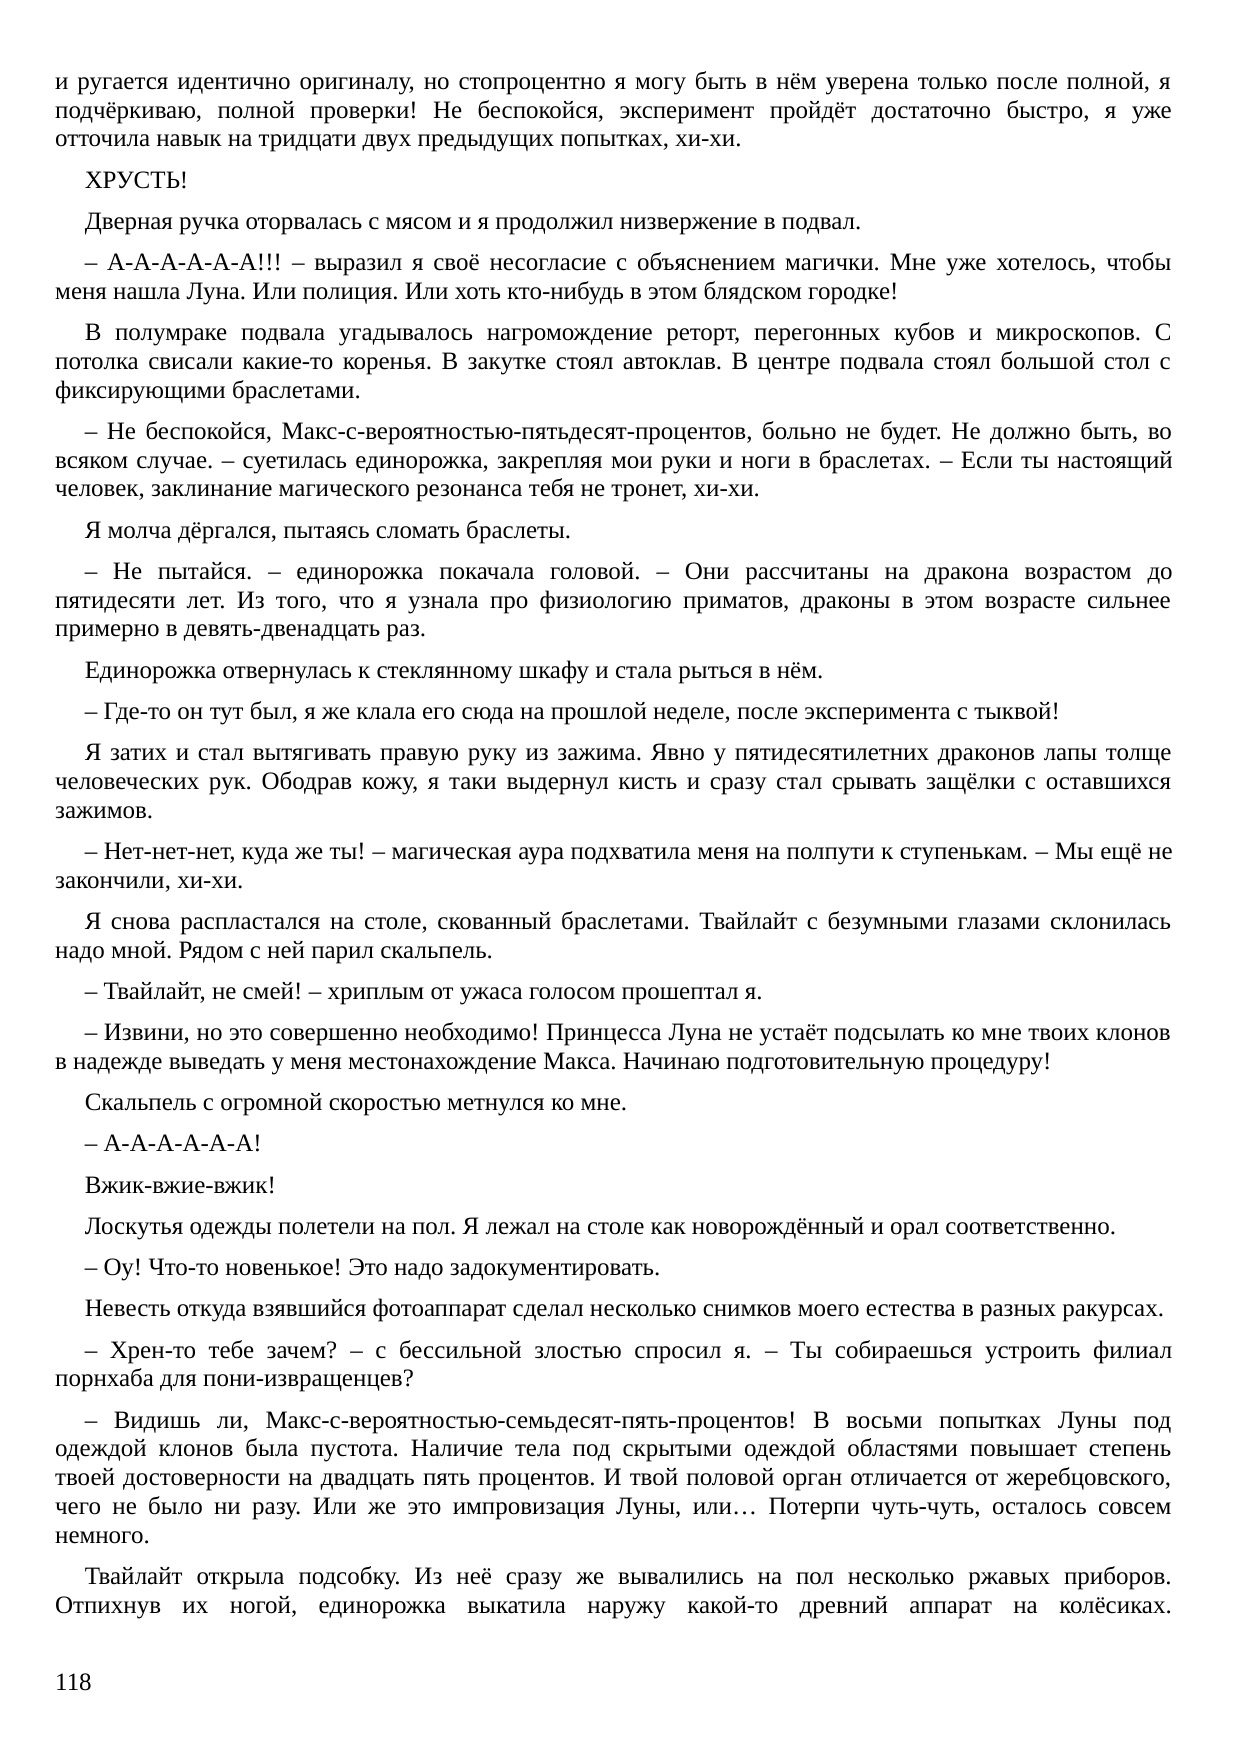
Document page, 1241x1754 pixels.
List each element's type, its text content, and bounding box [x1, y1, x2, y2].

text В полумраке подвала угадывалось нагромождение реторт, перегонных кубов и микроскопов. С потолка свисали какие-то коренья. В закутке стоял автоклав. В центре подвала стоял большой стол с фиксирующими браслетами. [55, 317, 1173, 403]
text Я снова распластался на столе, скованный браслетами. Твайлайт с безумными глазами склонилась надо мной. Рядом с ней парил скальпель. [55, 906, 1173, 963]
text Я затих и стал вытягивать правую руку из зажима. Явно у пятидесятилетних драконов лапы толще человеческих рук. Ободрав кожу, я таки выдернул кисть и сразу стал срывать защёлки с оставшихся зажимов. [55, 737, 1173, 823]
text Лоскутья одежды полетели на пол. Я лежал на столе как новорождённый и орал соответственно. [55, 1211, 1173, 1240]
text – Не пытайся. – единорожка покачала головой. – Они рассчитаны на дракона возрастом до пятидесяти лет. Из того, что я узнала про физиологию приматов, драконы в этом возрасте сильнее примерно в девять-двенадцать раз. [55, 556, 1173, 642]
text – Не беспокойся, Макс-с-вероятностью-пятьдесят-процентов, больно не будет. Не должно быть, во всяком случае. – суетилась единорожка, закрепляя мои руки и ноги в браслетах. – Если ты настоящий человек, заклинание магического резонанса тебя не тронет, хи-хи. [55, 416, 1173, 502]
text – Оу! Что-то новенькое! Это надо задокументировать. [55, 1252, 1173, 1281]
text – Где-то он тут был, я же клала его сюда на прошлой неделе, после эксперимента с тыквой! [55, 696, 1173, 725]
text Вжик-вжие-вжик! [55, 1170, 1173, 1198]
text Дверная ручка оторвалась с мясом и я продолжил низвержение в подвал. [55, 206, 1173, 235]
text и ругается идентично оригиналу, но стопроцентно я могу быть в нём уверена только после полной, я подчёркиваю, полной проверки! Не беспокойся, эксперимент пройдёт достаточно быстро, я уже отточила навык на тридцати двух предыдущих попытках, хи-хи. [55, 66, 1173, 152]
text Я молча дёргался, пытаясь сломать браслеты. [55, 515, 1173, 543]
text – А-А-А-А-А-А! [55, 1128, 1173, 1157]
text ХРУСТЬ! [55, 165, 1173, 193]
text – Извини, но это совершенно необходимо! Принцесса Луна не устаёт подсылать ко мне твоих клонов в надежде выведать у меня местонахождение Макса. Начинаю подготовительную процедуру! [55, 1017, 1173, 1075]
text Твайлайт открыла подсобку. Из неё сразу же вывалились на пол несколько ржавых приборов. Отпихнув их ногой, единорожка выкатила наружу какой-то древний аппарат на колёсиках. [55, 1561, 1173, 1618]
text Скальпель с огромной скоростью метнулся ко мне. [55, 1087, 1173, 1116]
text Единорожка отвернулась к стеклянному шкафу и стала рыться в нём. [55, 655, 1173, 683]
text – Нет-нет-нет, куда же ты! – магическая аура подхватила меня на полпути к ступенькам. – Мы ещё не закончили, хи-хи. [55, 836, 1173, 893]
text – Видишь ли, Макс-с-вероятностью-семьдесят-пять-процентов! В восьми попытках Луны под одеждой клонов была пустота. Наличие тела под скрытыми одеждой областями повышает степень твоей достоверности на двадцать пять процентов. И твой половой орган отличается от жеребцовского, чего не было ни разу. Или же это импровизация Луны, или… Потерпи чуть-чуть, осталось совсем немного. [55, 1405, 1173, 1548]
text – Твайлайт, не смей! – хриплым от ужаса голосом прошептал я. [55, 976, 1173, 1005]
text – Хрен-то тебе зачем? – с бессильной злостью спросил я. – Ты собираешься устроить филиал порнхаба для пони-извращенцев? [55, 1335, 1173, 1392]
text – А-А-А-А-А-А!!! – выразил я своё несогласие с объяснением магички. Мне уже хотелось, чтобы меня нашла Луна. Или полиция. Или хоть кто-нибудь в этом блядском городке! [55, 247, 1173, 305]
text Невесть откуда взявшийся фотоаппарат сделал несколько снимков моего естества в разных ракурсах. [55, 1293, 1173, 1322]
